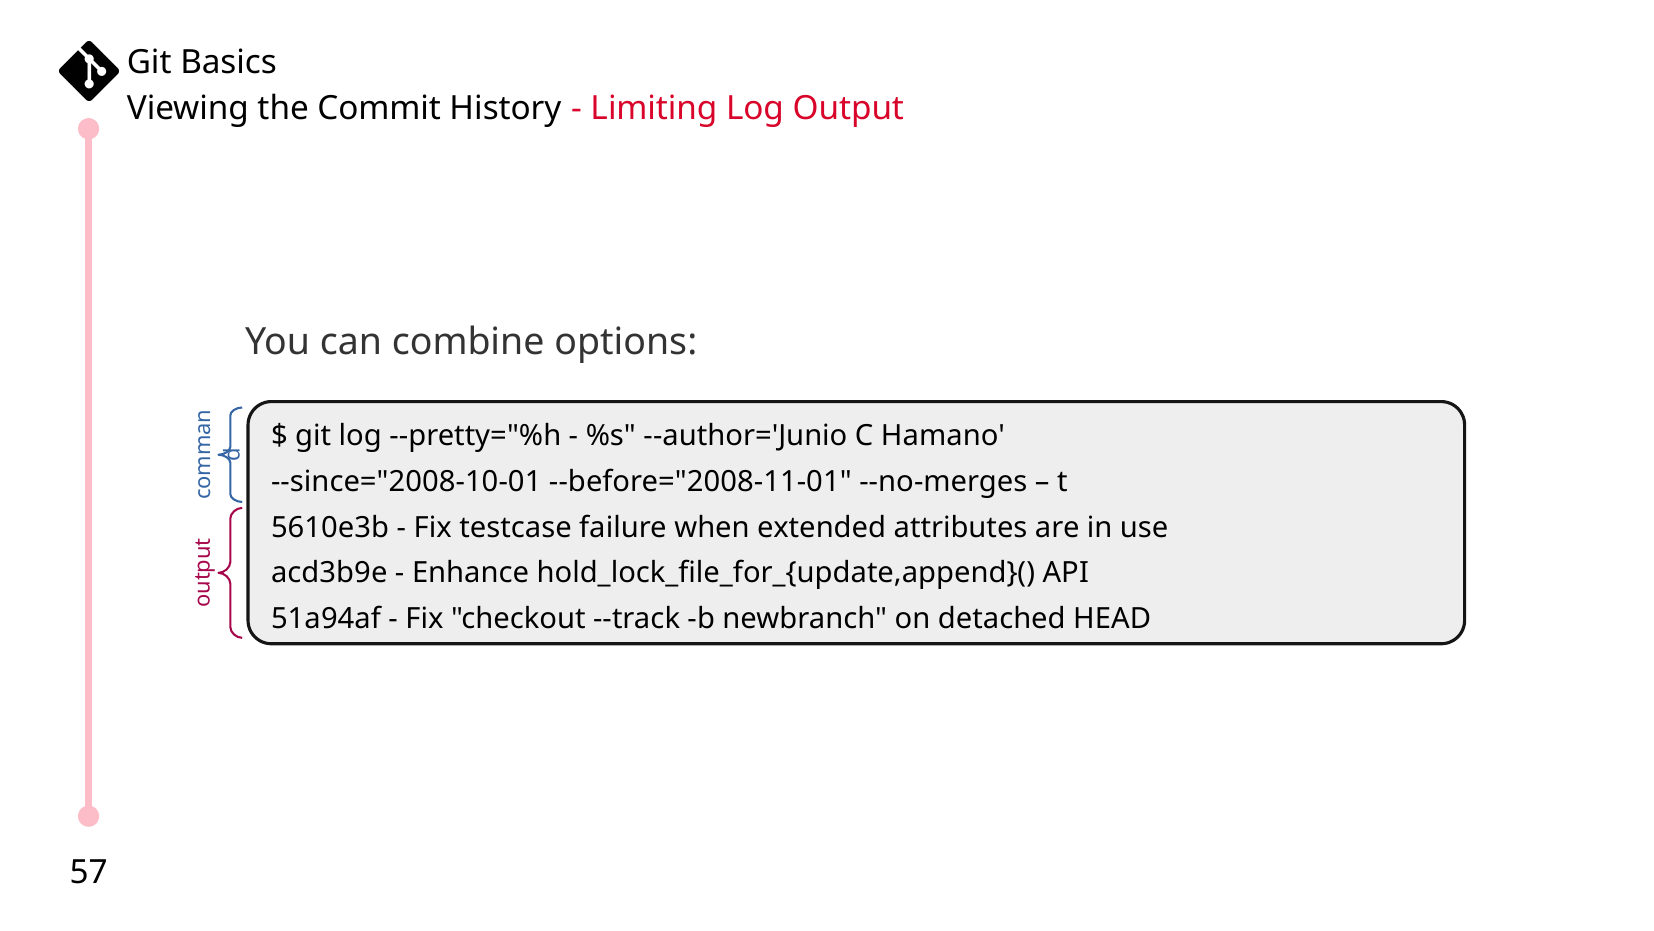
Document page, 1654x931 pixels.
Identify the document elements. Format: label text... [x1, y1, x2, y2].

text_box 57 [47, 840, 130, 889]
text_box $ git log --pretty="%h - %s" --author='Junio C Hamano' --since="2008-10-01 --before="2008-11-01" --no-merges – t 5610e3b - Fix testcase failure when extended attributes are in use acd3b9e - Enhance hold_lock_file_for_{update,append}() API 51a94af - Fix "checkout --track -b newbranch" on detached HEAD [248, 401, 1465, 644]
text_box You can combine options: [230, 307, 1589, 410]
text_box command [179, 389, 219, 507]
text_box Git Basics Viewing the Commit History - Limiting Log Output [112, 31, 1506, 113]
picture [59, 41, 119, 101]
text_box output [178, 507, 219, 638]
